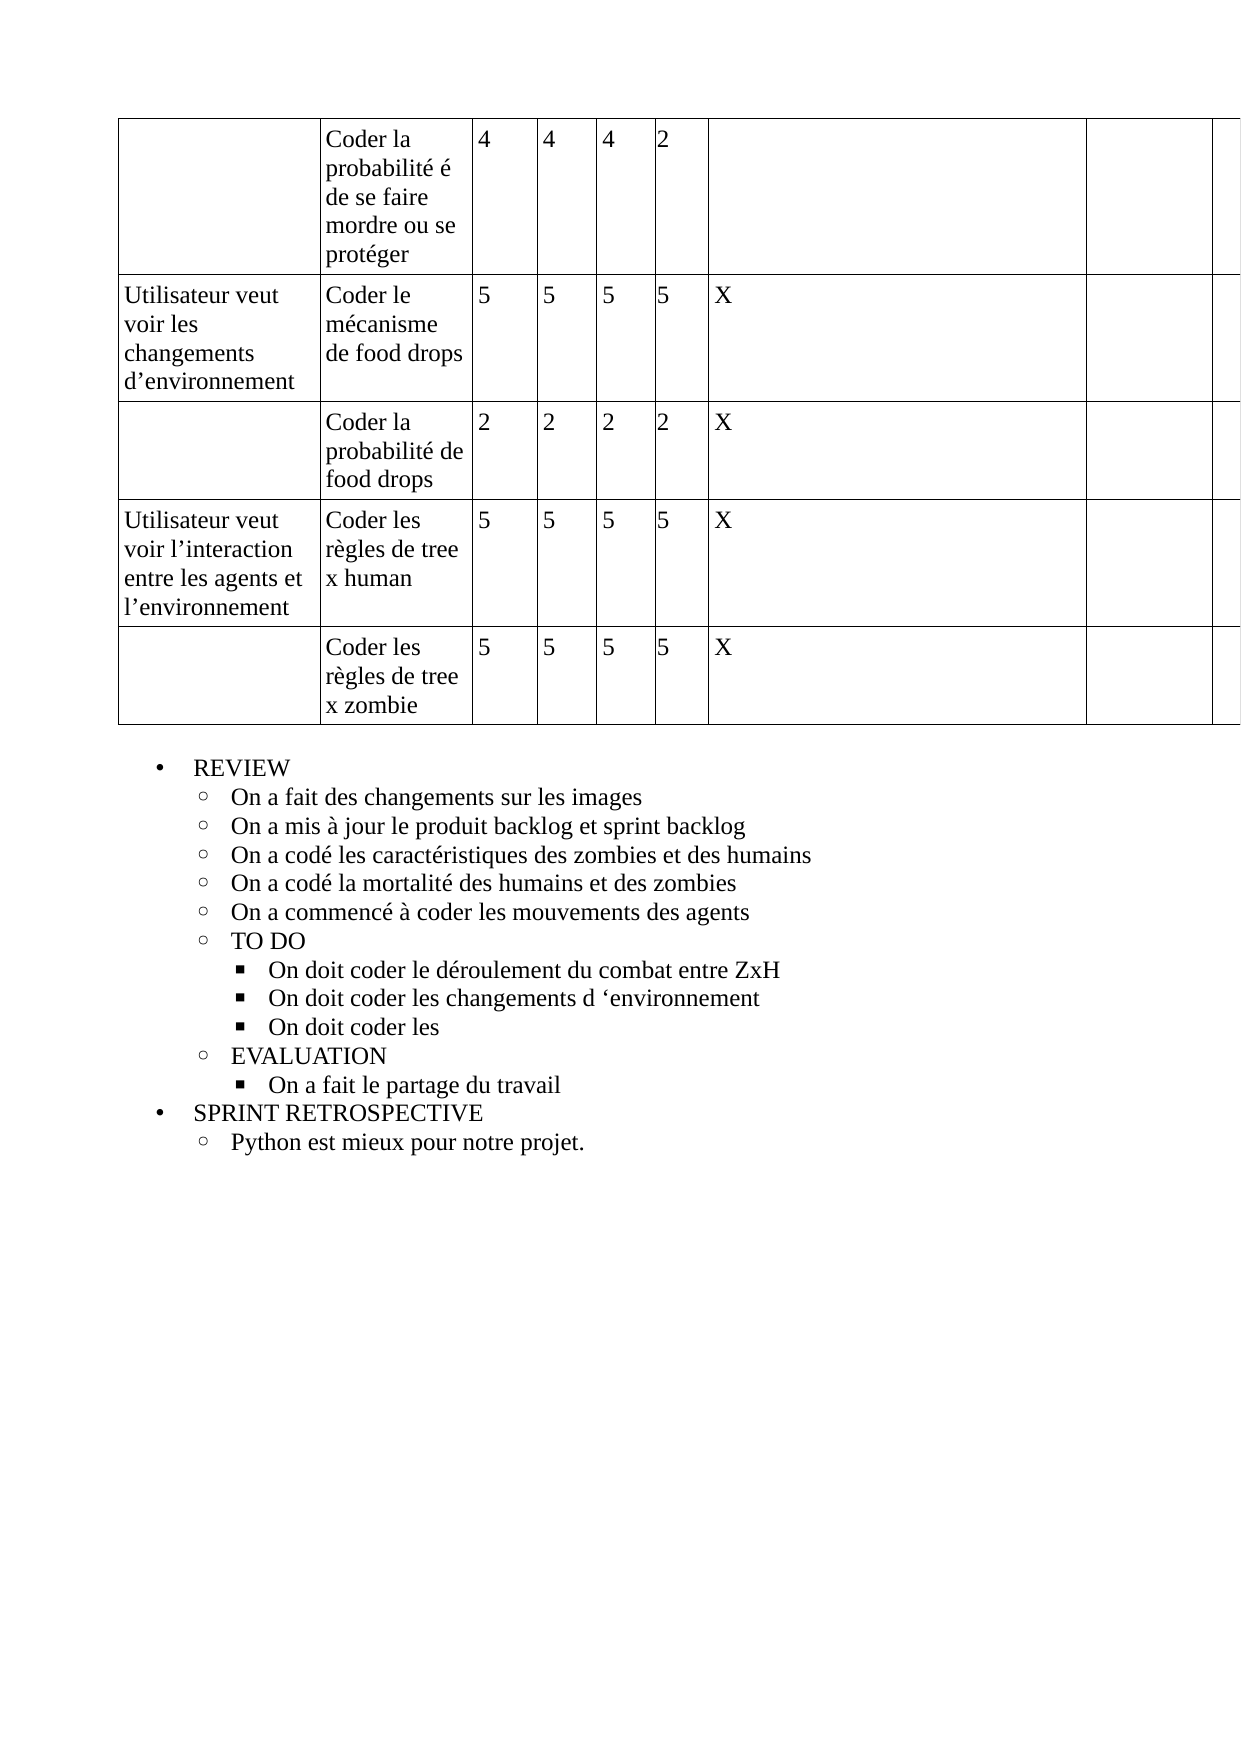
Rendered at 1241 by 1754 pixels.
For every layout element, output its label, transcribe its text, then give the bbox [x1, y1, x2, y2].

table_cell X [709, 627, 1086, 724]
list EVALUATION [193, 1041, 1122, 1070]
table_cell [1087, 402, 1212, 499]
table_cell [1087, 500, 1212, 626]
list REVIEW [156, 753, 1122, 782]
list On doit coder le déroulement du combat entre ZxH [231, 955, 1122, 983]
table_cell 5 [656, 500, 708, 626]
table_cell 4 [473, 119, 537, 274]
table_cell X [709, 500, 1086, 626]
list On a codé la mortalité des humains et des zombies [193, 868, 1122, 897]
table_cell [1213, 119, 1240, 274]
table_cell Coder la probabilité é de se faire mordre ou se protéger [321, 119, 472, 274]
table_cell X [709, 402, 1086, 499]
table_cell [1087, 627, 1212, 724]
list TO DO [193, 926, 1122, 955]
list On doit coder les changements d ‘environnement [231, 983, 1122, 1012]
table_cell Coder la probabilité de food drops [321, 402, 472, 499]
table_cell [709, 119, 1086, 274]
table_cell [119, 119, 320, 274]
table_cell [1087, 119, 1212, 274]
table_cell 5 [473, 500, 537, 626]
table_cell 2 [473, 402, 537, 499]
list On a commencé à coder les mouvements des agents [193, 897, 1122, 926]
list On a codé les caractéristiques des zombies et des humains [193, 840, 1122, 868]
list On a fait le partage du travail [231, 1070, 1122, 1098]
table_cell [119, 402, 320, 499]
table_cell [1213, 627, 1240, 724]
table_cell Coder les règles de tree x zombie [321, 627, 472, 724]
table_cell 5 [473, 275, 537, 401]
table_cell 5 [538, 627, 596, 724]
table_cell Utilisateur veut voir les changements d’environnement [119, 275, 320, 401]
table_cell 5 [597, 500, 655, 626]
table_cell 2 [538, 402, 596, 499]
list On a fait des changements sur les images [193, 782, 1122, 811]
list On a mis à jour le produit backlog et sprint backlog [193, 811, 1122, 840]
table_cell 4 [597, 119, 655, 274]
table_cell [1213, 500, 1240, 626]
table_cell 5 [538, 500, 596, 626]
table_cell 2 [656, 402, 708, 499]
table_cell [1087, 275, 1212, 401]
list On doit coder les [231, 1012, 1122, 1041]
table_cell 5 [597, 275, 655, 401]
table_cell 5 [656, 627, 708, 724]
table_cell Coder le mécanisme de food drops [321, 275, 472, 401]
list Python est mieux pour notre projet. [193, 1127, 1122, 1156]
table_cell X [709, 275, 1086, 401]
table_cell 4 [538, 119, 596, 274]
table_cell Coder les règles de tree x human [321, 500, 472, 626]
table_cell 2 [597, 402, 655, 499]
table_cell [1213, 402, 1240, 499]
table_cell 5 [538, 275, 596, 401]
table_cell [119, 627, 320, 724]
table_cell Utilisateur veut voir l’interaction entre les agents et l’environnement [119, 500, 320, 626]
list SPRINT RETROSPECTIVE [156, 1098, 1122, 1127]
table_cell 5 [656, 275, 708, 401]
table_cell 5 [597, 627, 655, 724]
table_cell 5 [473, 627, 537, 724]
table_cell 2 [656, 119, 708, 274]
table_cell [1213, 275, 1240, 401]
